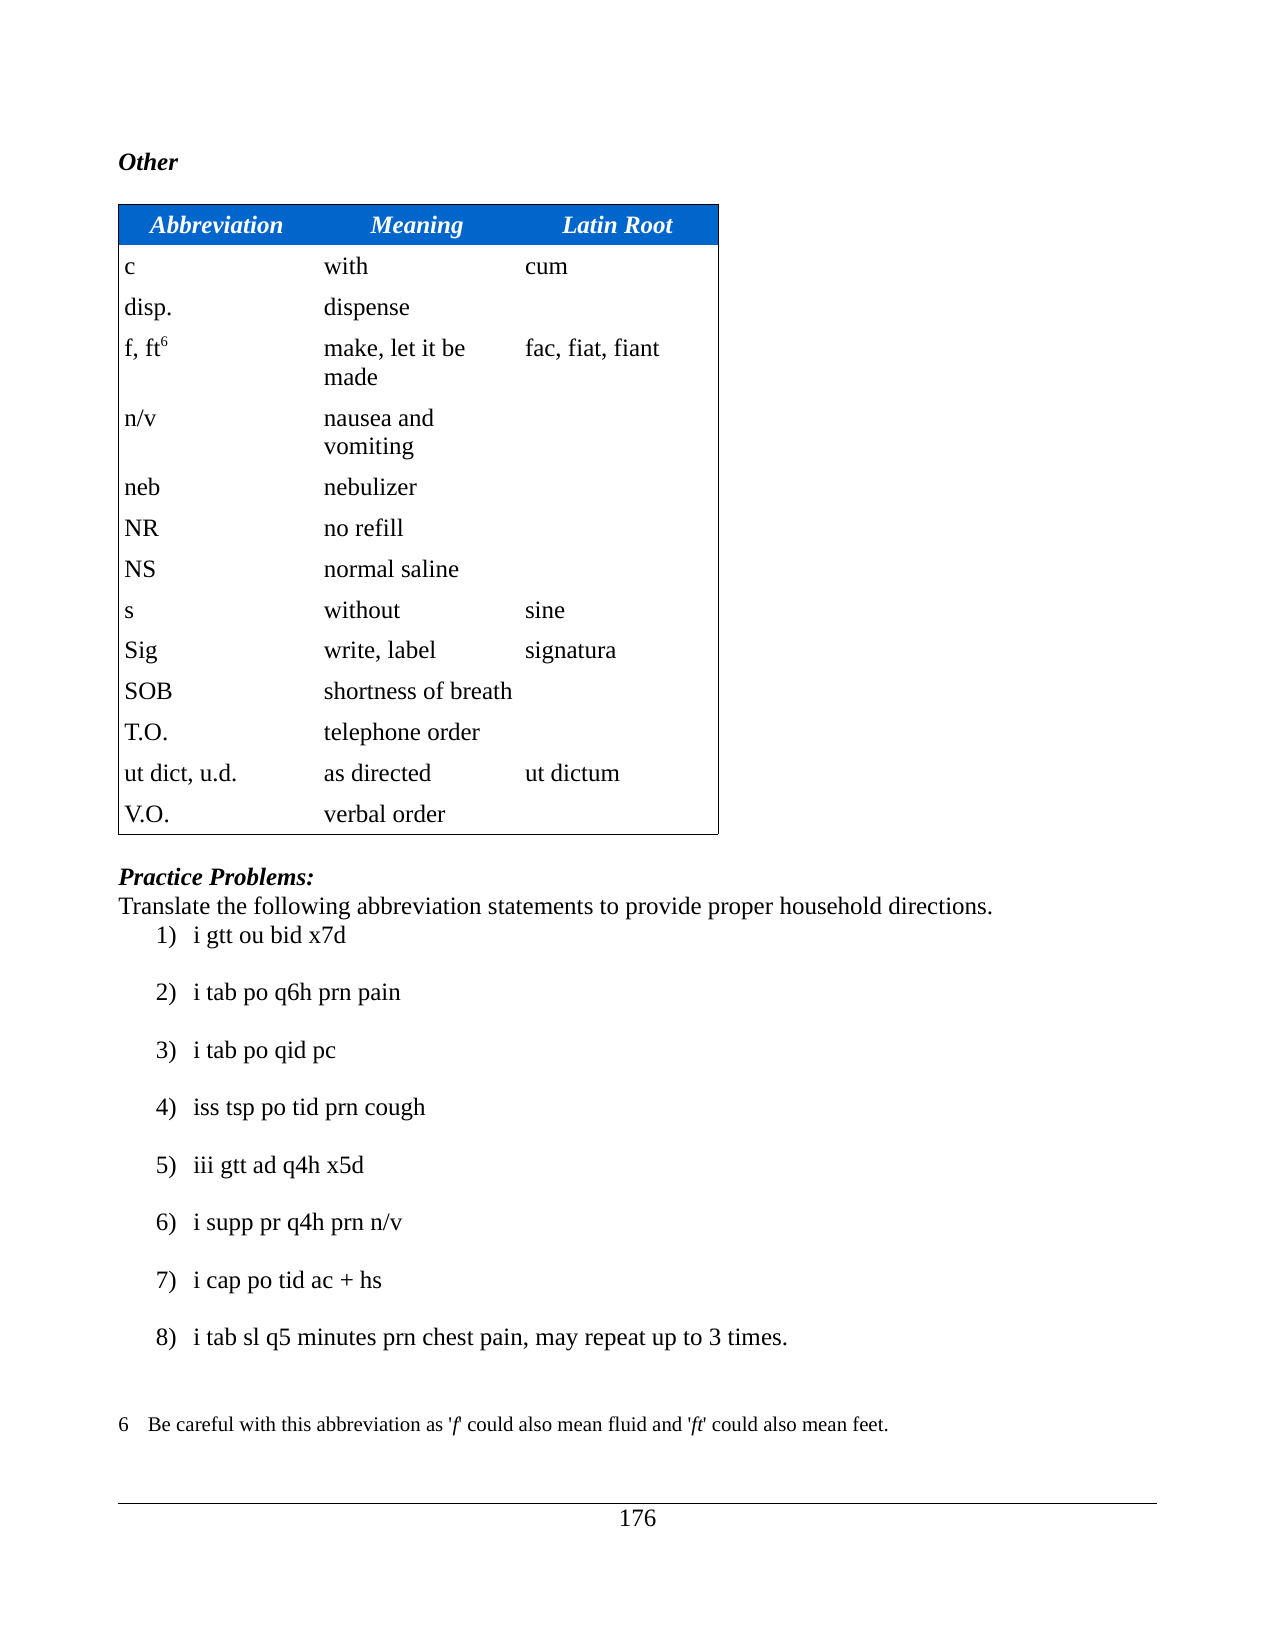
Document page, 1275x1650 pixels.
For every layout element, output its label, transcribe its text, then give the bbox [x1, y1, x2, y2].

table_cell V.O. [119, 793, 318, 834]
table_cell as directed [318, 752, 519, 793]
table_cell n/v [119, 397, 318, 466]
table_cell T.O. [119, 711, 318, 752]
table_header Latin Root [519, 205, 718, 245]
table_cell disp. [119, 286, 318, 327]
table_cell [519, 397, 718, 466]
table_cell fac, fiat, fiant [519, 327, 718, 397]
table_cell [519, 286, 718, 327]
table_cell f, ft [119, 327, 318, 397]
table_cell SOB [119, 670, 318, 711]
table_cell cum [519, 245, 718, 286]
table_cell [519, 670, 718, 711]
table_cell [519, 711, 718, 752]
table_cell ut dictum [519, 752, 718, 793]
table_cell sine [519, 589, 718, 629]
text Translate the following abbreviation statements to provide proper household directions. [118, 891, 1157, 920]
table_cell nausea and vomiting [318, 397, 519, 466]
table_cell neb [119, 466, 318, 507]
table_cell signatura [519, 630, 718, 670]
table_cell shortness of breath [318, 670, 519, 711]
list i tab sl q5 minutes prn chest pain, may repeat up to 3 times. [156, 1322, 1157, 1351]
text Practice Problems: [118, 862, 1157, 891]
table_cell NR [119, 507, 318, 548]
list i gtt ou bid x7d [156, 920, 1157, 949]
list i cap po tid ac + hs [156, 1265, 1157, 1294]
list iii gtt ad q4h x5d [156, 1150, 1157, 1179]
list iss tsp po tid prn cough [156, 1092, 1157, 1121]
table_cell [519, 466, 718, 507]
table_cell normal saline [318, 548, 519, 589]
list i tab po q6h prn pain [156, 977, 1157, 1006]
table_cell ut dict, u.d. [119, 752, 318, 793]
table_cell telephone order [318, 711, 519, 752]
table_cell NS [119, 548, 318, 589]
list i tab po qid pc [156, 1035, 1157, 1064]
table_header Meaning [318, 205, 519, 245]
text Other [118, 147, 1157, 176]
table_cell s [119, 589, 318, 629]
table_cell with [318, 245, 519, 286]
list i supp pr q4h prn n/v [156, 1207, 1157, 1236]
table_header Abbreviation [119, 205, 318, 245]
table_cell without [318, 589, 519, 629]
table_cell [519, 507, 718, 548]
table_cell make, let it be made [318, 327, 519, 397]
table_cell [519, 548, 718, 589]
table_cell Sig [119, 630, 318, 670]
table_cell verbal order [318, 793, 519, 834]
table_cell write, label [318, 630, 519, 670]
table_cell c [119, 245, 318, 286]
table_cell [519, 793, 718, 834]
table_cell nebulizer [318, 466, 519, 507]
table_cell dispense [318, 286, 519, 327]
table_cell no refill [318, 507, 519, 548]
